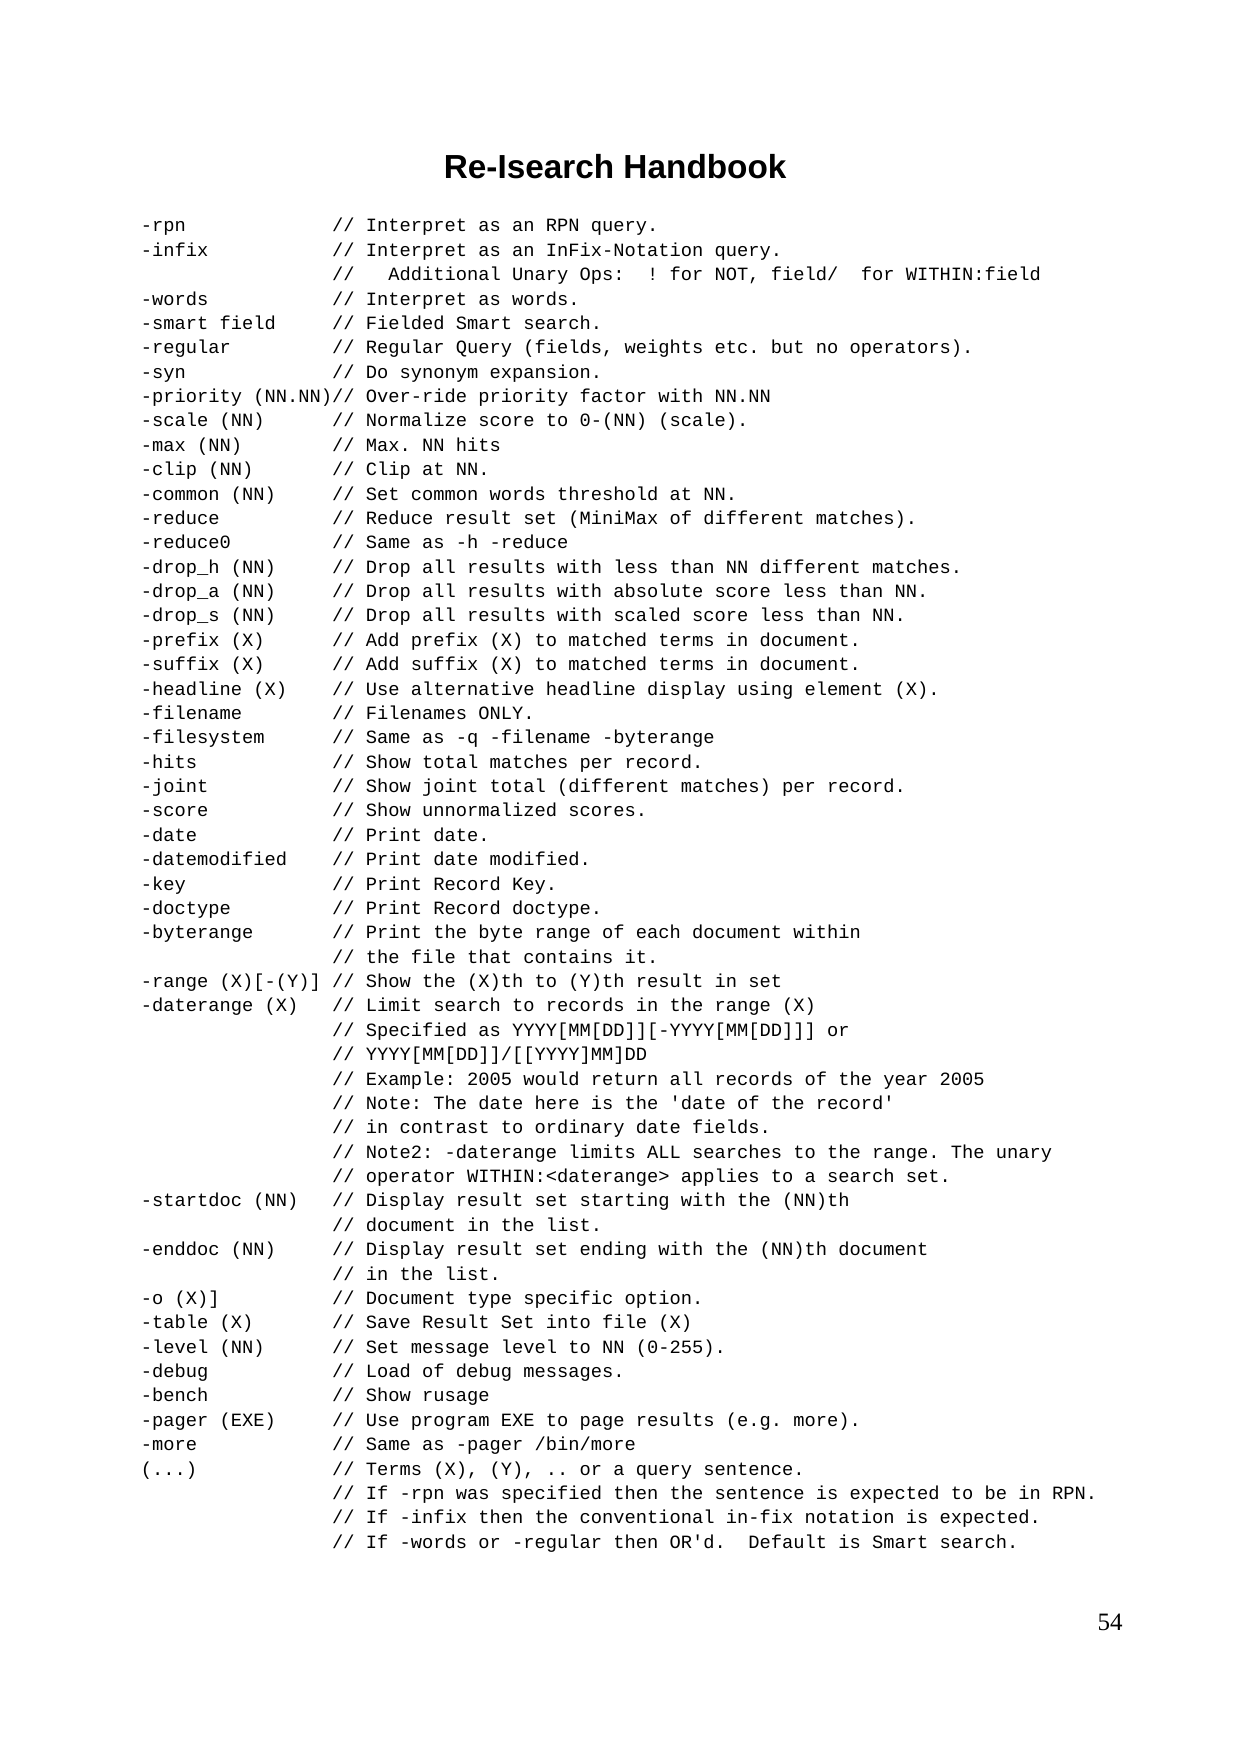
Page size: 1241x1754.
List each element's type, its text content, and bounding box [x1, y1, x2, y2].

text // Note: The date here is the 'date of the record' [118, 1094, 1122, 1115]
text -pager (EXE) // Use program EXE to page results (e.g. more). [118, 1411, 1122, 1432]
text -suffix (X) // Add suffix (X) to matched terms in document. [118, 655, 1122, 676]
text -startdoc (NN) // Display result set starting with the (NN)th [118, 1191, 1122, 1212]
text -common (NN) // Set common words threshold at NN. [118, 484, 1122, 506]
text -reduce0 // Same as -h -reduce [118, 533, 1122, 554]
text -priority (NN.NN)// Over-ride priority factor with NN.NN [118, 387, 1122, 408]
text // the file that contains it. [118, 947, 1122, 969]
text -byterange // Print the byte range of each document within [118, 923, 1122, 944]
text -max (NN) // Max. NN hits [118, 436, 1122, 457]
text -drop_s (NN) // Drop all results with scaled score less than NN. [118, 606, 1122, 627]
text // operator WITHIN:<daterange> applies to a search set. [118, 1167, 1122, 1188]
text // document in the list. [118, 1216, 1122, 1237]
text // Specified as YYYY[MM[DD]][-YYYY[MM[DD]]] or [118, 1021, 1122, 1042]
text -drop_h (NN) // Drop all results with less than NN different matches. [118, 557, 1122, 579]
text -rpn // Interpret as an RPN query. [118, 216, 1122, 237]
text -date // Print date. [118, 826, 1122, 847]
text // Example: 2005 would return all records of the year 2005 [118, 1069, 1122, 1091]
text -doctype // Print Record doctype. [118, 899, 1122, 920]
text -smart field // Fielded Smart search. [118, 314, 1122, 335]
text // in contrast to ordinary date fields. [118, 1118, 1122, 1139]
text -more // Same as -pager /bin/more [118, 1435, 1122, 1456]
text // If -words or -regular then OR'd. Default is Smart search. [118, 1532, 1122, 1554]
text -enddoc (NN) // Display result set ending with the (NN)th document [118, 1240, 1122, 1261]
text -bench // Show rusage [118, 1386, 1122, 1407]
text -daterange (X) // Limit search to records in the range (X) [118, 996, 1122, 1017]
text -infix // Interpret as an InFix-Notation query. [118, 241, 1122, 262]
text -filesystem // Same as -q -filename -byterange [118, 728, 1122, 749]
text -drop_a (NN) // Drop all results with absolute score less than NN. [118, 582, 1122, 603]
text -reduce // Reduce result set (MiniMax of different matches). [118, 509, 1122, 530]
text // If -rpn was specified then the sentence is expected to be in RPN. [118, 1484, 1122, 1505]
text -clip (NN) // Clip at NN. [118, 460, 1122, 481]
text -filename // Filenames ONLY. [118, 704, 1122, 725]
text -joint // Show joint total (different matches) per record. [118, 777, 1122, 798]
text // If -infix then the conventional in-fix notation is expected. [118, 1508, 1122, 1529]
text (...) // Terms (X), (Y), .. or a query sentence. [118, 1459, 1122, 1481]
text -headline (X) // Use alternative headline display using element (X). [118, 679, 1122, 701]
text // in the list. [118, 1264, 1122, 1286]
text -prefix (X) // Add prefix (X) to matched terms in document. [118, 631, 1122, 652]
text -datemodified // Print date modified. [118, 850, 1122, 871]
text -key // Print Record Key. [118, 874, 1122, 896]
text // YYYY[MM[DD]]/[[YYYY]MM]DD [118, 1045, 1122, 1066]
text -hits // Show total matches per record. [118, 752, 1122, 774]
text -level (NN) // Set message level to NN (0-255). [118, 1337, 1122, 1359]
text -range (X)[-(Y)] // Show the (X)th to (Y)th result in set [118, 972, 1122, 993]
text -syn // Do synonym expansion. [118, 362, 1122, 384]
text -words // Interpret as words. [118, 289, 1122, 311]
text -debug // Load of debug messages. [118, 1362, 1122, 1383]
text -table (X) // Save Result Set into file (X) [118, 1313, 1122, 1334]
text // Additional Unary Ops: ! for NOT, field/ for WITHIN:field [118, 265, 1122, 286]
text -o (X)] // Document type specific option. [118, 1289, 1122, 1310]
text -score // Show unnormalized scores. [118, 801, 1122, 822]
text -regular // Regular Query (fields, weights etc. but no operators). [118, 338, 1122, 359]
text // Note2: -daterange limits ALL searches to the range. The unary [118, 1142, 1122, 1164]
text -scale (NN) // Normalize score to 0-(NN) (scale). [118, 411, 1122, 432]
